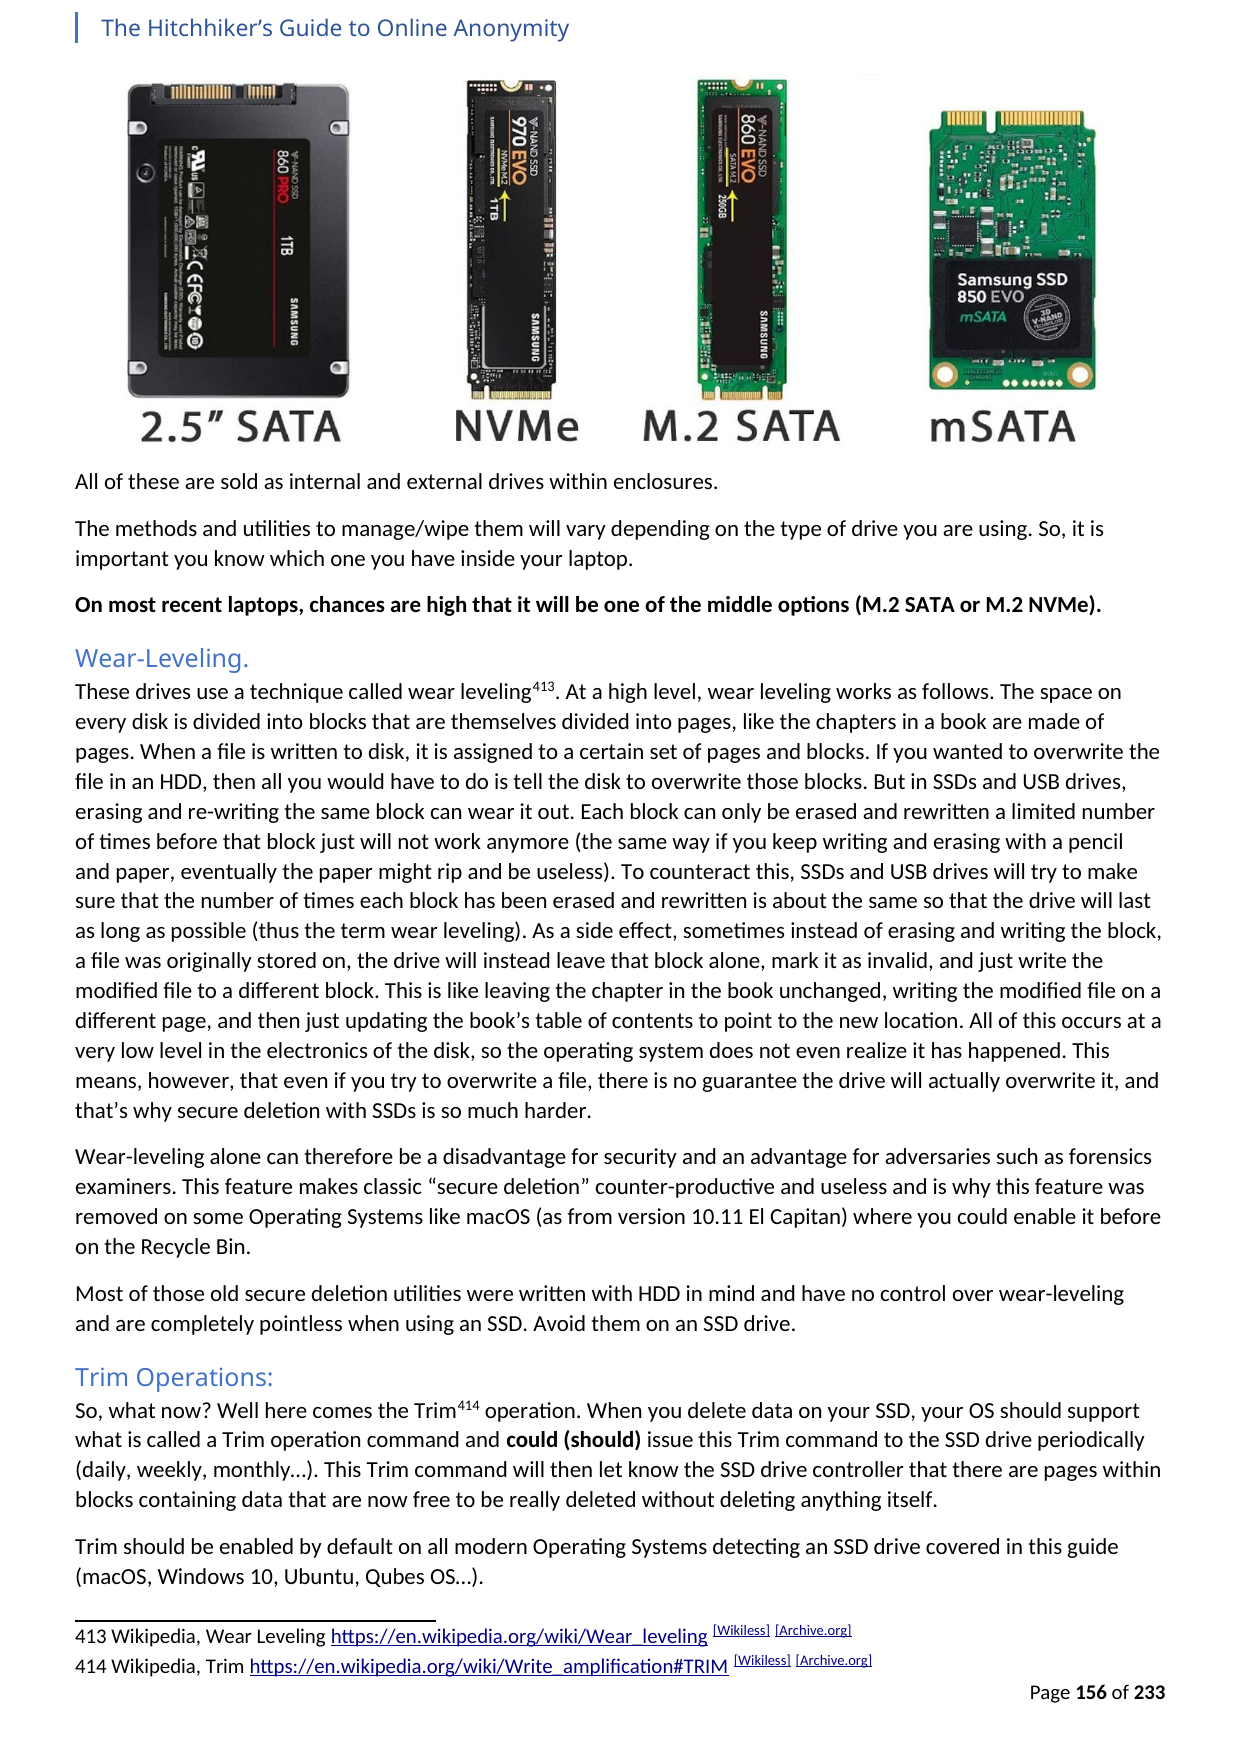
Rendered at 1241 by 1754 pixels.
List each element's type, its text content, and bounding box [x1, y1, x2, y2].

text Wikipedia, Trim https://en.wikipedia.org/wiki/Write_amplification#TRIM [Wikiless] [Archive.org] [75, 1651, 1165, 1679]
subtitle Trim Operations: [75, 1359, 1165, 1393]
text Trim should be enabled by default on all modern Operating Systems detecting an SSD drive covered in this guide (macOS, Windows 10, Ubuntu, Qubes OS…). [75, 1532, 1165, 1590]
text The methods and utilities to manage/wipe them will vary depending on the type of drive you are using. So, it is important you know which one you have inside your laptop. [75, 514, 1165, 572]
text All of these are sold as internal and external drives within enclosures. [75, 467, 1165, 495]
text Wikipedia, Wear Leveling https://en.wikipedia.org/wiki/Wear_leveling [Wikiless] [Archive.org] [75, 1621, 1165, 1649]
text On most recent laptops, chances are high that it will be one of the middle options (M.2 SATA or M.2 NVMe). [75, 590, 1165, 618]
text Wear-leveling alone can therefore be a disadvantage for security and an advantage for adversaries such as forensics examiners. This feature makes classic “secure deletion” counter-productive and useless and is why this feature was removed on some Operating Systems like macOS (as from version 10.11 El Capitan) where you could enable it before on the Recycle Bin. [75, 1142, 1165, 1260]
text So, what now? Well here comes the Trim operation. When you delete data on your SSD, your OS should support what is called a Trim operation command and could (should) issue this Trim command to the SSD drive periodically (daily, weekly, monthly…). This Trim command will then let know the SSD drive controller that there are pages within blocks containing data that are now free to be really deleted without deleting anything itself. [75, 1396, 1165, 1513]
text Most of those old secure deletion utilities were written with HDD in mind and have no control over wear-leveling and are completely pointless when using an SSD. Avoid them on an SSD drive. [75, 1279, 1165, 1337]
subtitle Wear-Leveling. [75, 641, 1165, 675]
text These drives use a technique called wear leveling. At a high level, wear leveling works as follows. The space on every disk is divided into blocks that are themselves divided into pages, like the chapters in a book are made of pages. When a file is written to disk, it is assigned to a certain set of pages and blocks. If you wanted to overwrite the file in an HDD, then all you would have to do is tell the disk to overwrite those blocks. But in SSDs and USB drives, erasing and re-writing the same block can wear it out. Each block can only be erased and rewritten a limited number of times before that block just will not work anymore (the same way if you keep writing and erasing with a pencil and paper, eventually the paper might rip and be useless). To counteract this, SSDs and USB drives will try to make sure that the number of times each block has been erased and rewritten is about the same so that the drive will last as long as possible (thus the term wear leveling). As a side effect, sometimes instead of erasing and writing the block, a file was originally stored on, the drive will instead leave that block alone, mark it as invalid, and just write the modified file to a different block. This is like leaving the chapter in the book unchanged, writing the modified file on a different page, and then just updating the book’s table of contents to point to the new location. All of this occurs at a very low level in the electronics of the disk, so the operating system does not even realize it has happened. This means, however, that even if you try to overwrite a file, there is no guarantee the drive will actually overwrite it, and that’s why secure deletion with SSDs is so much harder. [75, 677, 1165, 1124]
picture [75, 74, 1168, 449]
